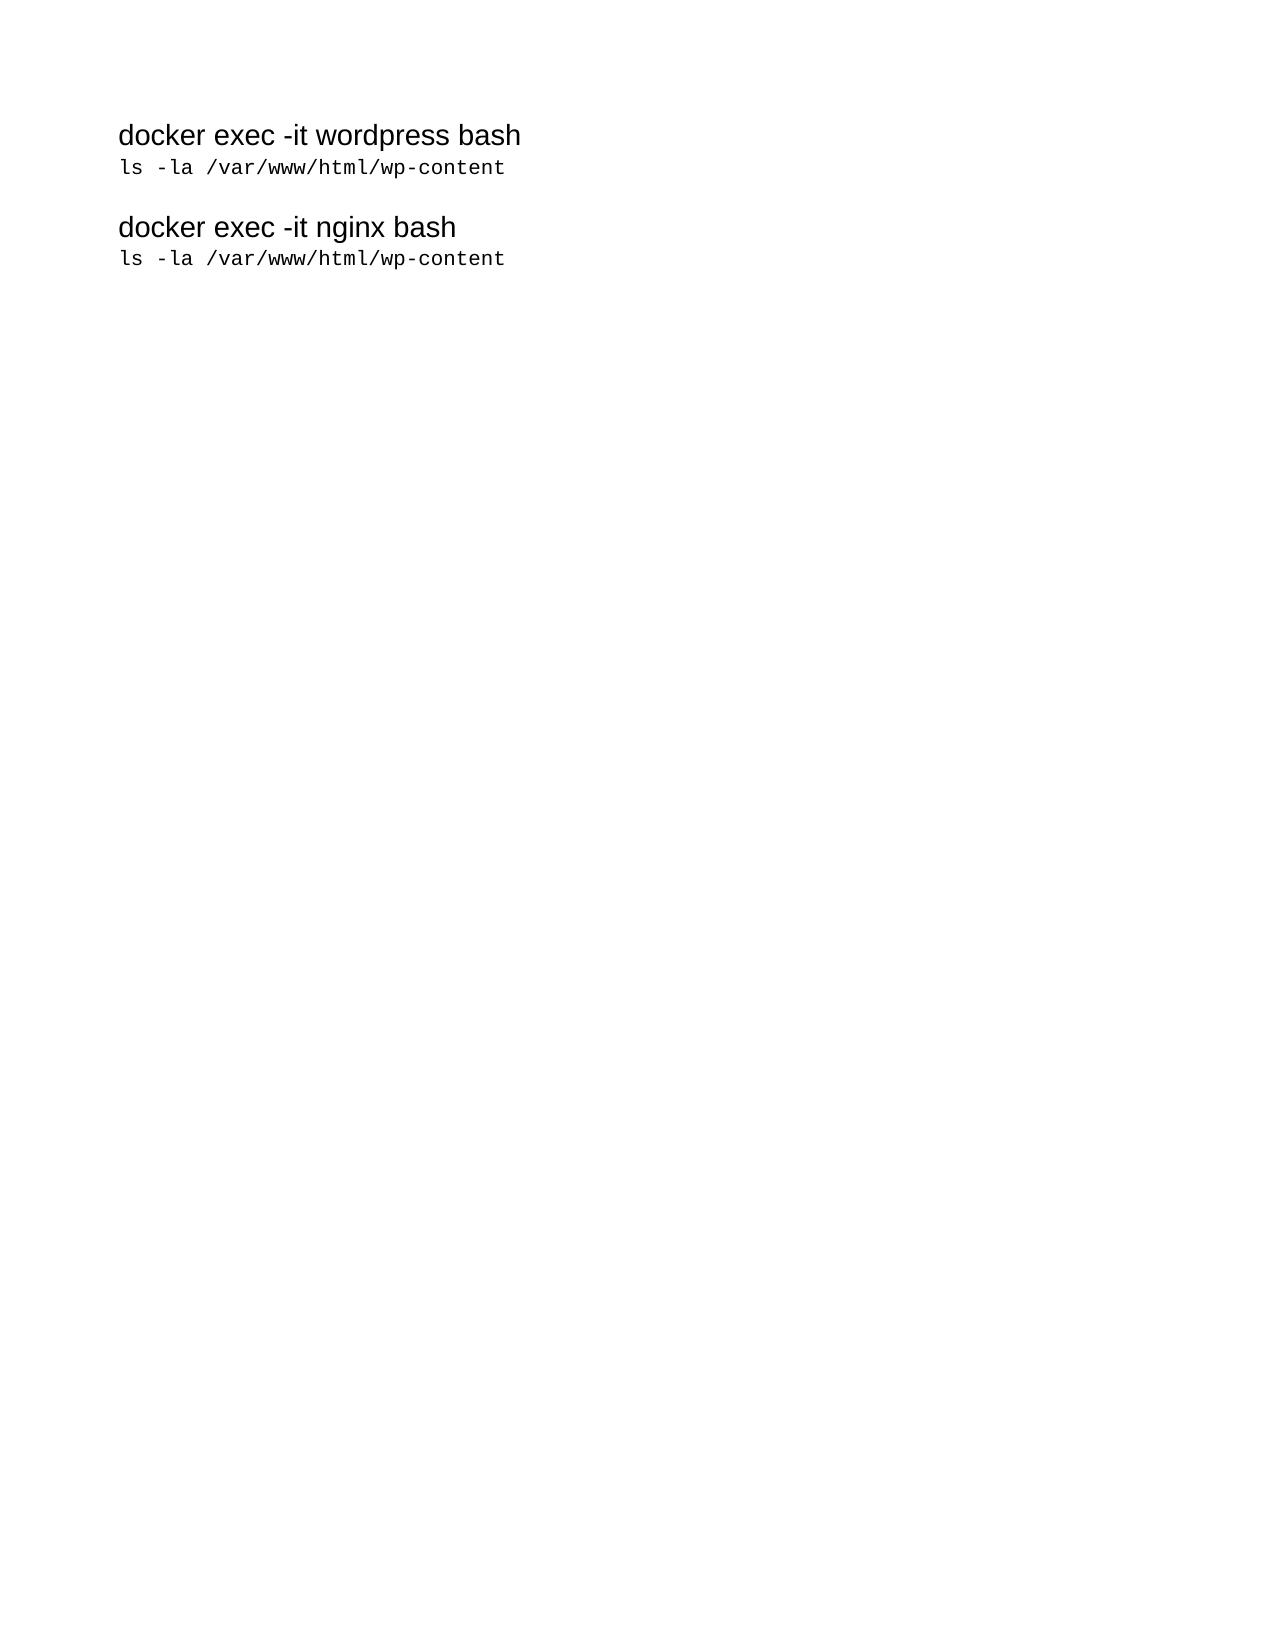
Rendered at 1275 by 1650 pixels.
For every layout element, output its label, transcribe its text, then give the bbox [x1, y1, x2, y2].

text docker exec -it nginx bash [118, 210, 1157, 243]
text ls -la /var/www/html/wp-content [118, 248, 1157, 272]
text docker exec -it wordpress bash [118, 118, 1157, 152]
text ls -la /var/www/html/wp-content [118, 157, 1157, 180]
